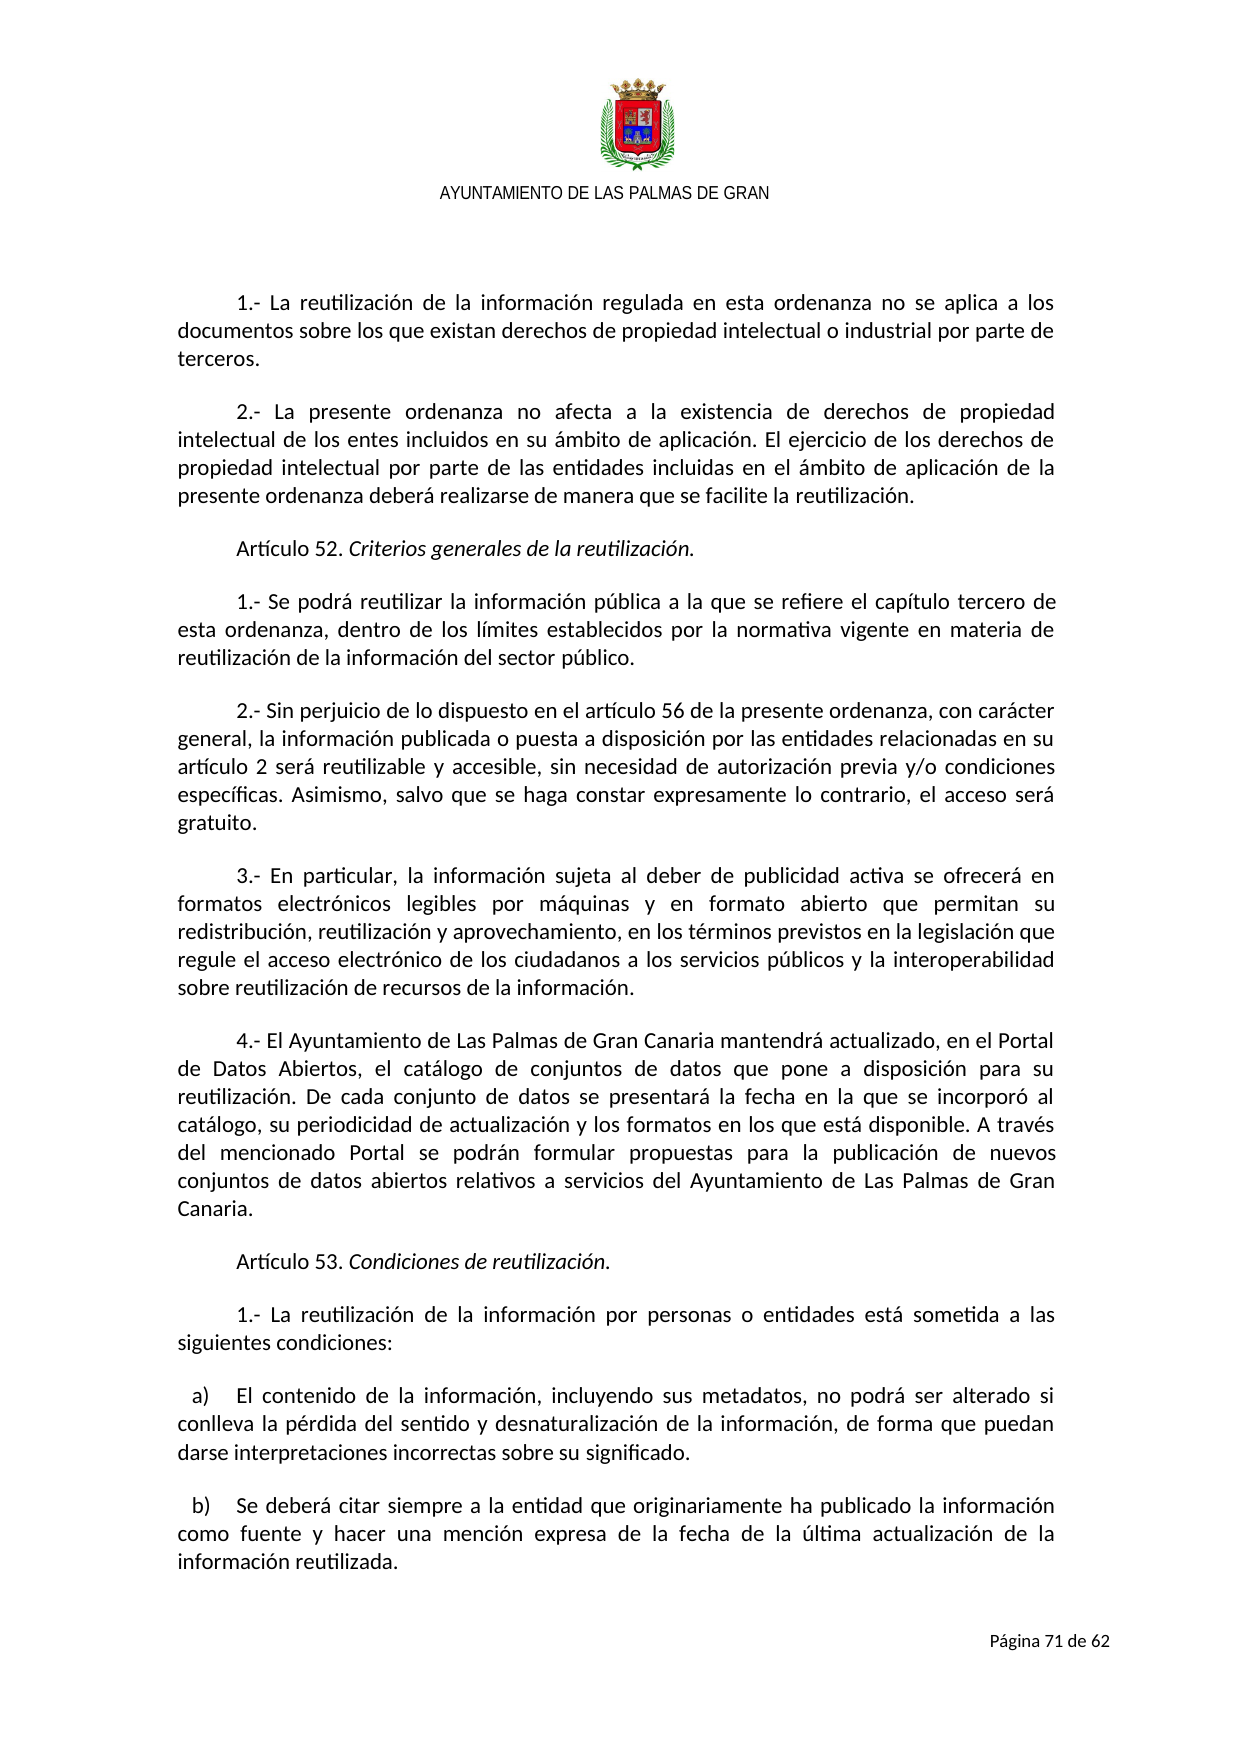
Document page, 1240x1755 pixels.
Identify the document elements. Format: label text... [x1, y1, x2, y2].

list El contenido de la información, incluyendo sus metadatos, no podrá ser alterado si conlleva la pérdida del sentido y desnaturalización de la información, de forma que puedan darse interpretaciones incorrectas sobre su significado. [167, 1382, 1056, 1466]
text 1.- Se podrá reutilizar la información pública a la que se refiere el capítulo tercero de esta ordenanza, dentro de los límites establecidos por la normativa vigente en materia de reutilización de la información del sector público. [177, 587, 1056, 671]
text 1.- La reutilización de la información por personas o entidades está sometida a las siguientes condiciones: [177, 1301, 1056, 1357]
text Artículo 53. Condiciones de reutilización. [236, 1247, 1150, 1275]
text 3.- En particular, la información sujeta al deber de publicidad activa se ofrecerá en formatos electrónicos legibles por máquinas y en formato abierto que permitan su redistribución, reutilización y aprovechamiento, en los términos previstos en la legislación que regule el acceso electrónico de los ciudadanos a los servicios públicos y la interoperabilidad sobre reutilización de recursos de la información. [177, 861, 1056, 1001]
text 4.- El Ayuntamiento de Las Palmas de Gran Canaria mantendrá actualizado, en el Portal de Datos Abiertos, el catálogo de conjuntos de datos que pone a disposición para su reutilización. De cada conjunto de datos se presentará la fecha en la que se incorporó al catálogo, su periodicidad de actualización y los formatos en los que está disponible. A través del mencionado Portal se podrán formular propuestas para la publicación de nuevos conjuntos de datos abiertos relativos a servicios del Ayuntamiento de Las Palmas de Gran Canaria. [177, 1026, 1056, 1222]
text 1.- La reutilización de la información regulada en esta ordenanza no se aplica a los documentos sobre los que existan derechos de propiedad intelectual o industrial por parte de terceros. [177, 288, 1056, 372]
text 2.- Sin perjuicio de lo dispuesto en el artículo 56 de la presente ordenanza, con carácter general, la información publicada o puesta a disposición por las entidades relacionadas en su artículo 2 será reutilizable y accesible, sin necesidad de autorización previa y/o condiciones específicas. Asimismo, salvo que se haga constar expresamente lo contrario, el acceso será gratuito. [177, 696, 1056, 836]
text Artículo 52. Criterios generales de la reutilización. [236, 534, 1150, 562]
list Se deberá citar siempre a la entidad que originariamente ha publicado la información como fuente y hacer una mención expresa de la fecha de la última actualización de la información reutilizada. [167, 1491, 1056, 1575]
text 2.- La presente ordenanza no afecta a la existencia de derechos de propiedad intelectual de los entes incluidos en su ámbito de aplicación. El ejercicio de los derechos de propiedad intelectual por parte de las entidades incluidas en el ámbito de aplicación de la presente ordenanza deberá realizarse de manera que se facilite la reutilización. [177, 397, 1056, 509]
